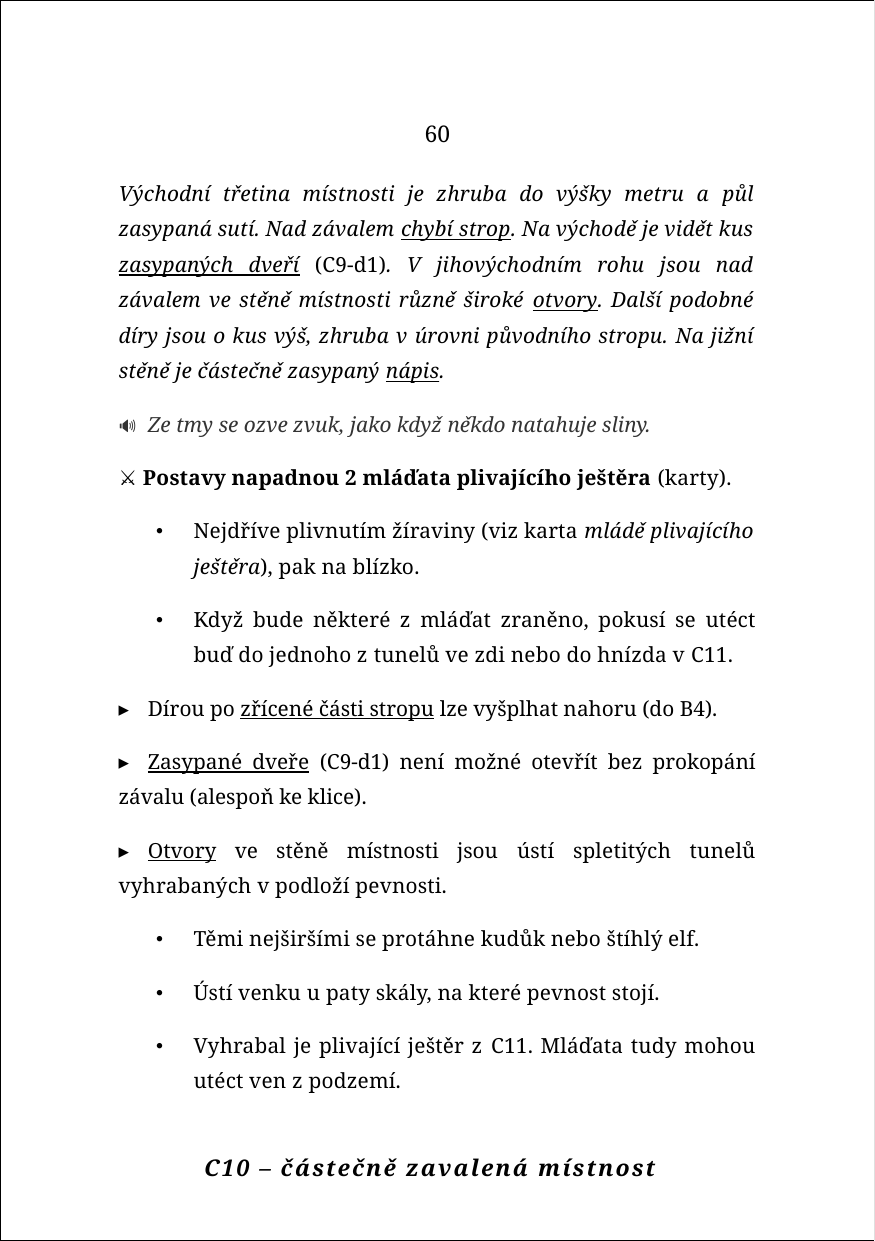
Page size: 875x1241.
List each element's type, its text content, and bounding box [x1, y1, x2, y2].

text ▸ Zasypané dveře (C9-d1) není možné otevřít bez prokopání závalu (alespoň ke klice). [118, 747, 756, 811]
list Ústí venku u⁠ paty skály, na které pevnost stojí. [156, 978, 756, 1006]
list Když bude některé z⁠ mláďat zraněno, pokusí se utéct buď do jednoho z⁠ tunelů ve zdi nebo do hnízda v⁠ C11. [156, 605, 756, 669]
list Těmi nejširšími se protáhne kudůk nebo štíhlý elf. [156, 924, 756, 953]
list Vyhrabal je plivající ještěr z⁠ C11. Mláďata tudy mohou utéct ven z⁠ podzemí. [156, 1031, 756, 1095]
list Nejdříve plivnutím žíraviny (viz karta mládě plivajícího ještěra), pak na blízko. [156, 516, 756, 580]
text 🔊 Ze tmy se ozve zvuk, jako když někdo natahuje sliny. [118, 410, 756, 438]
text ▸ Dírou po zřícené části stropu lze vyšplhat nahoru (do B4). [118, 694, 756, 722]
text Východní třetina místnosti je zhruba do výšky metru a⁠ půl zasypaná sutí. Nad závalem chybí strop. Na východě je vidět kus zasypaných dveří (C9-d1). V⁠ jihovýchodním rohu jsou nad závalem ve stěně místnosti různě široké otvory. Další podobné díry jsou o⁠ kus výš, zhruba v⁠ úrovni původního stropu. Na jižní stěně je částečně zasypaný nápis. [118, 179, 756, 385]
text ▸ Otvory ve stěně místnosti jsou ústí spletitých tunelů vyhrabaných v⁠ podloží pevnosti. [118, 836, 756, 900]
text ⚔ Postavy napadnou 2 mláďata plivajícího ještěra (karty). [118, 463, 756, 491]
